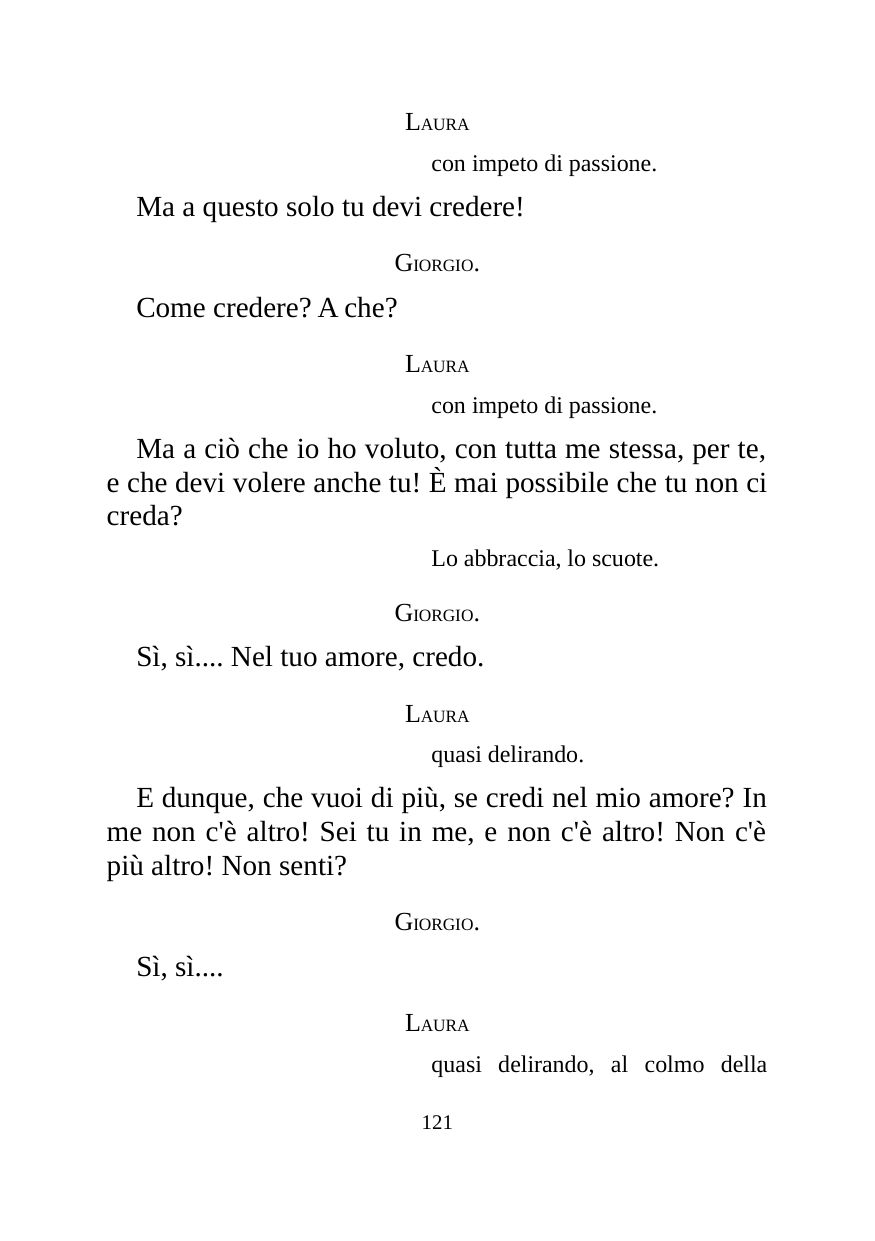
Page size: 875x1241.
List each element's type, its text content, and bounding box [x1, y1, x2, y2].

text quasi delirando, al colmo della [402, 1050, 768, 1077]
text Laura [106, 1007, 768, 1037]
text Come credere? A che? [106, 290, 768, 323]
text Giorgio. [106, 597, 768, 627]
text Lo abbraccia, lo scuote. [402, 544, 768, 572]
text Ma a ciò che io ho voluto, con tutta me stessa, per te, e che devi volere anche tu! È mai possibile che tu non ci creda? [106, 431, 768, 532]
text Sì, sì.... Nel tuo amore, credo. [106, 639, 768, 673]
text E dunque, che vuoi di più, se credi nel mio amore? In me non c'è altro! Sei tu in me, e non c'è altro! Non c'è più altro! Non senti? [106, 781, 768, 881]
text quasi delirando. [402, 740, 768, 768]
text con impeto di passione. [402, 391, 768, 419]
text Ma a questo solo tu devi credere! [106, 189, 768, 222]
text Sì, sì.... [106, 949, 768, 982]
text Laura [106, 106, 768, 136]
text Giorgio. [106, 906, 768, 936]
text con impeto di passione. [402, 149, 768, 176]
text Laura [106, 698, 768, 728]
text Laura [106, 348, 768, 378]
text Giorgio. [106, 247, 768, 277]
